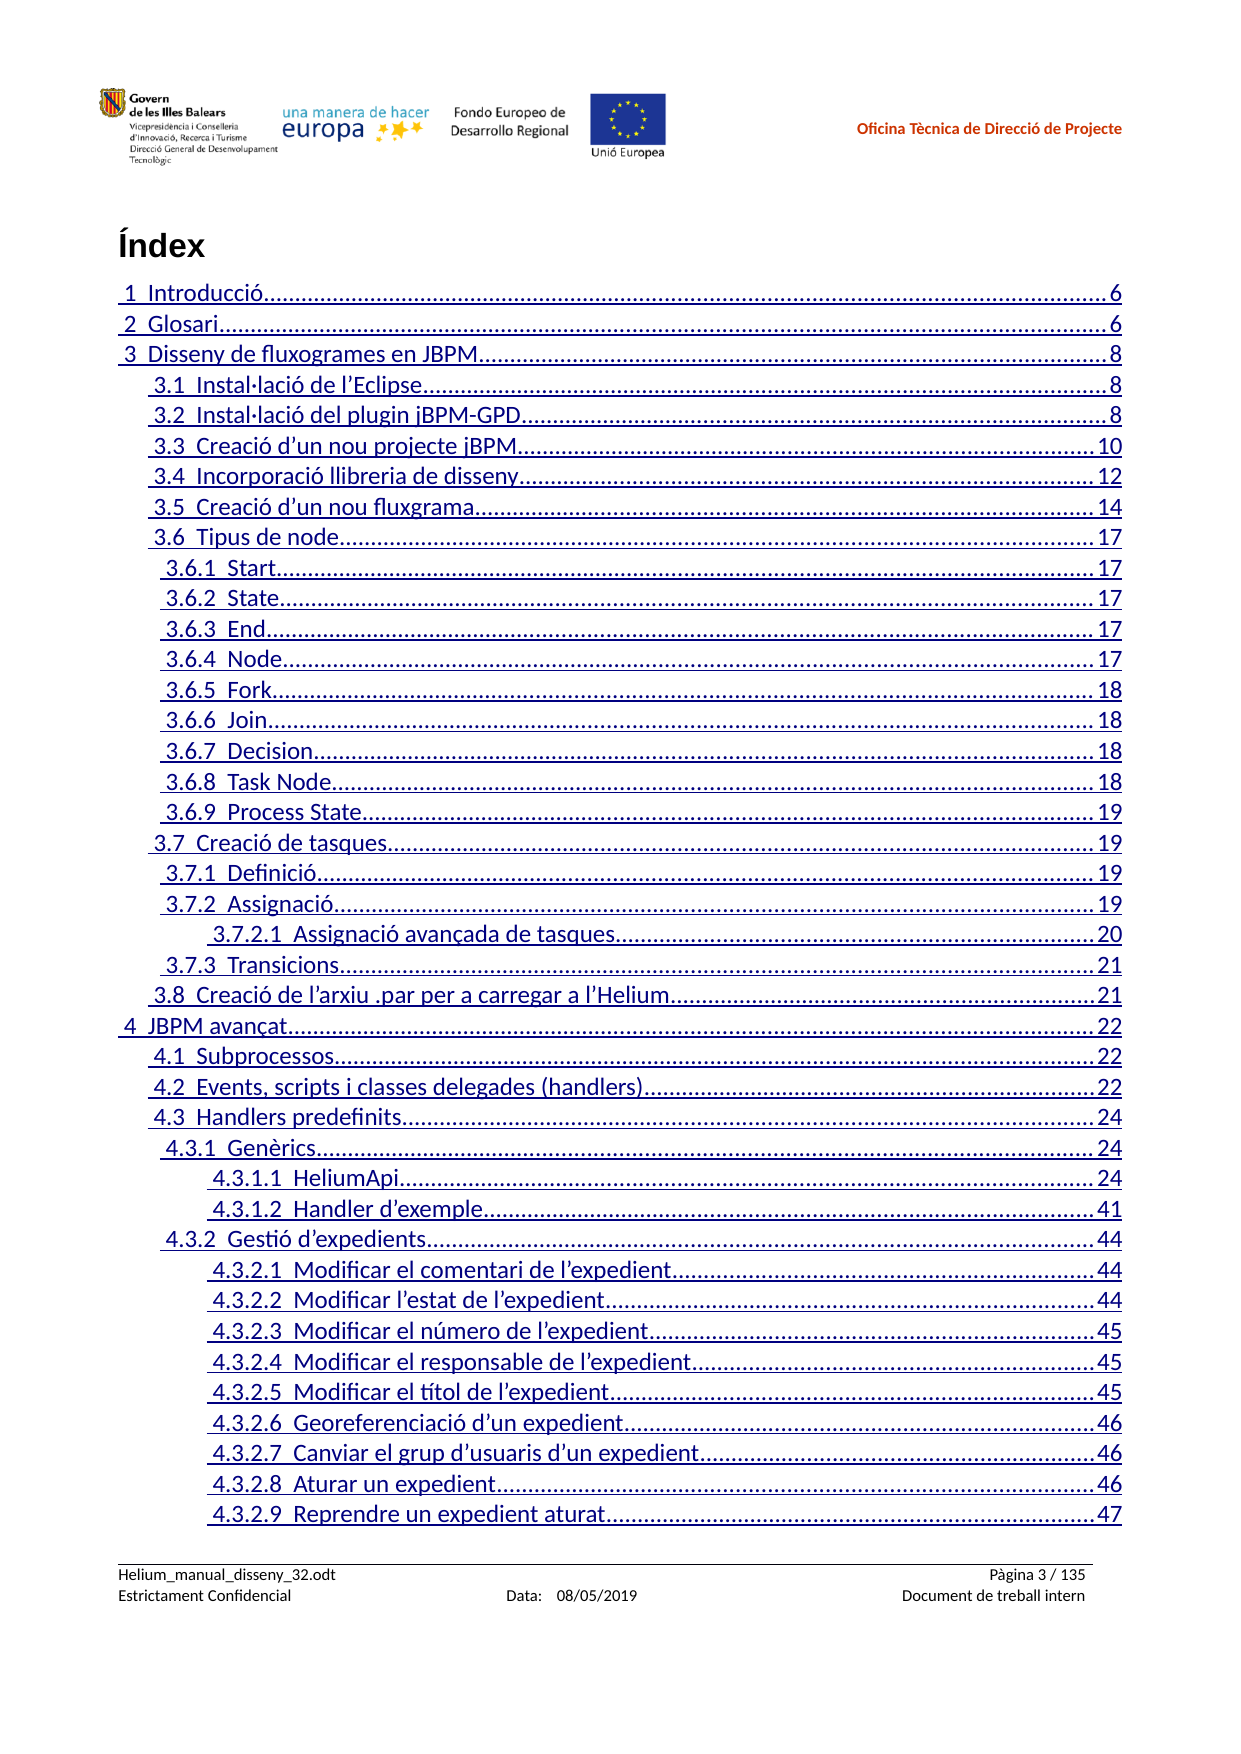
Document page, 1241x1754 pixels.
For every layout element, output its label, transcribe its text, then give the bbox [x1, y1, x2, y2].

text 4.1 Subprocessos 22 [148, 1040, 1122, 1066]
text 3.1 Instal·lació de l’Eclipse 8 [148, 369, 1122, 395]
text 3.7.3 Transicions 21 [160, 949, 1122, 975]
text 4.3.2.8 Aturar un expedient 46 [207, 1468, 1122, 1494]
text 3.6.6 Join 18 [160, 705, 1122, 731]
text 3.7.1 Definició 19 [160, 857, 1122, 883]
text 4.3 Handlers predefinits 24 [148, 1101, 1122, 1128]
text 3.6.7 Decision 18 [160, 735, 1122, 761]
text 4.3.2.5 Modificar el títol de l’expedient 45 [207, 1376, 1122, 1402]
text 3.7.2.1 Assignació avançada de tasques 20 [207, 918, 1122, 944]
text 3.6 Tipus de node 17 [148, 522, 1122, 548]
text 4.3.2 Gestió d’expedients 44 [160, 1223, 1122, 1250]
text 3.6.1 Start 17 [160, 552, 1122, 578]
picture [99, 87, 668, 166]
text 3.6.9 Process State 19 [160, 796, 1122, 822]
text 3.6.4 Node 17 [160, 644, 1122, 670]
text 4.3.2.3 Modificar el número de l’expedient 45 [207, 1315, 1122, 1341]
text 4.3.2.4 Modificar el responsable de l’expedient 45 [207, 1346, 1122, 1372]
text 4.3.2.6 Georeferenciació d’un expedient 46 [207, 1407, 1122, 1433]
text 2 Glosari 6 [118, 308, 1122, 334]
text 4.3.1 Genèrics 24 [160, 1132, 1122, 1158]
text 3.6.5 Fork 18 [160, 674, 1122, 700]
text 3.7 Creació de tasques 19 [148, 827, 1122, 853]
text 3.7.2 Assignació 19 [160, 888, 1122, 914]
text 4.3.2.9 Reprendre un expedient aturat 47 [207, 1498, 1122, 1524]
text 3.2 Instal·lació del plugin jBPM-GPD 8 [148, 399, 1122, 425]
text 3 Disseny de fluxogrames en JBPM 8 [118, 338, 1122, 364]
text 1 Introducció 6 [118, 277, 1122, 303]
text 3.8 Creació de l’arxiu .par per a carregar a l’Helium 21 [148, 979, 1122, 1005]
subtitle Índex [118, 226, 1122, 265]
text 3.4 Incorporació llibreria de disseny 12 [148, 461, 1122, 486]
text 3.6.8 Task Node 18 [160, 766, 1122, 792]
text 4.3.2.1 Modificar el comentari de l’expedient 44 [207, 1254, 1122, 1280]
text 4 JBPM avançat 22 [118, 1010, 1122, 1036]
text 3.3 Creació d’un nou projecte jBPM 10 [148, 430, 1122, 456]
text 3.6.2 State 17 [160, 583, 1122, 609]
text 4.3.1.2 Handler d’exemple 41 [207, 1193, 1122, 1219]
text 3.5 Creació d’un nou fluxgrama 14 [148, 491, 1122, 517]
text 4.3.2.7 Canviar el grup d’usuaris d’un expedient 46 [207, 1437, 1122, 1463]
text 4.3.2.2 Modificar l’estat de l’expedient 44 [207, 1284, 1122, 1311]
text 3.6.3 End 17 [160, 613, 1122, 639]
text 4.2 Events, scripts i classes delegades (handlers) 22 [148, 1071, 1122, 1097]
text 4.3.1.1 HeliumApi 24 [207, 1162, 1122, 1189]
